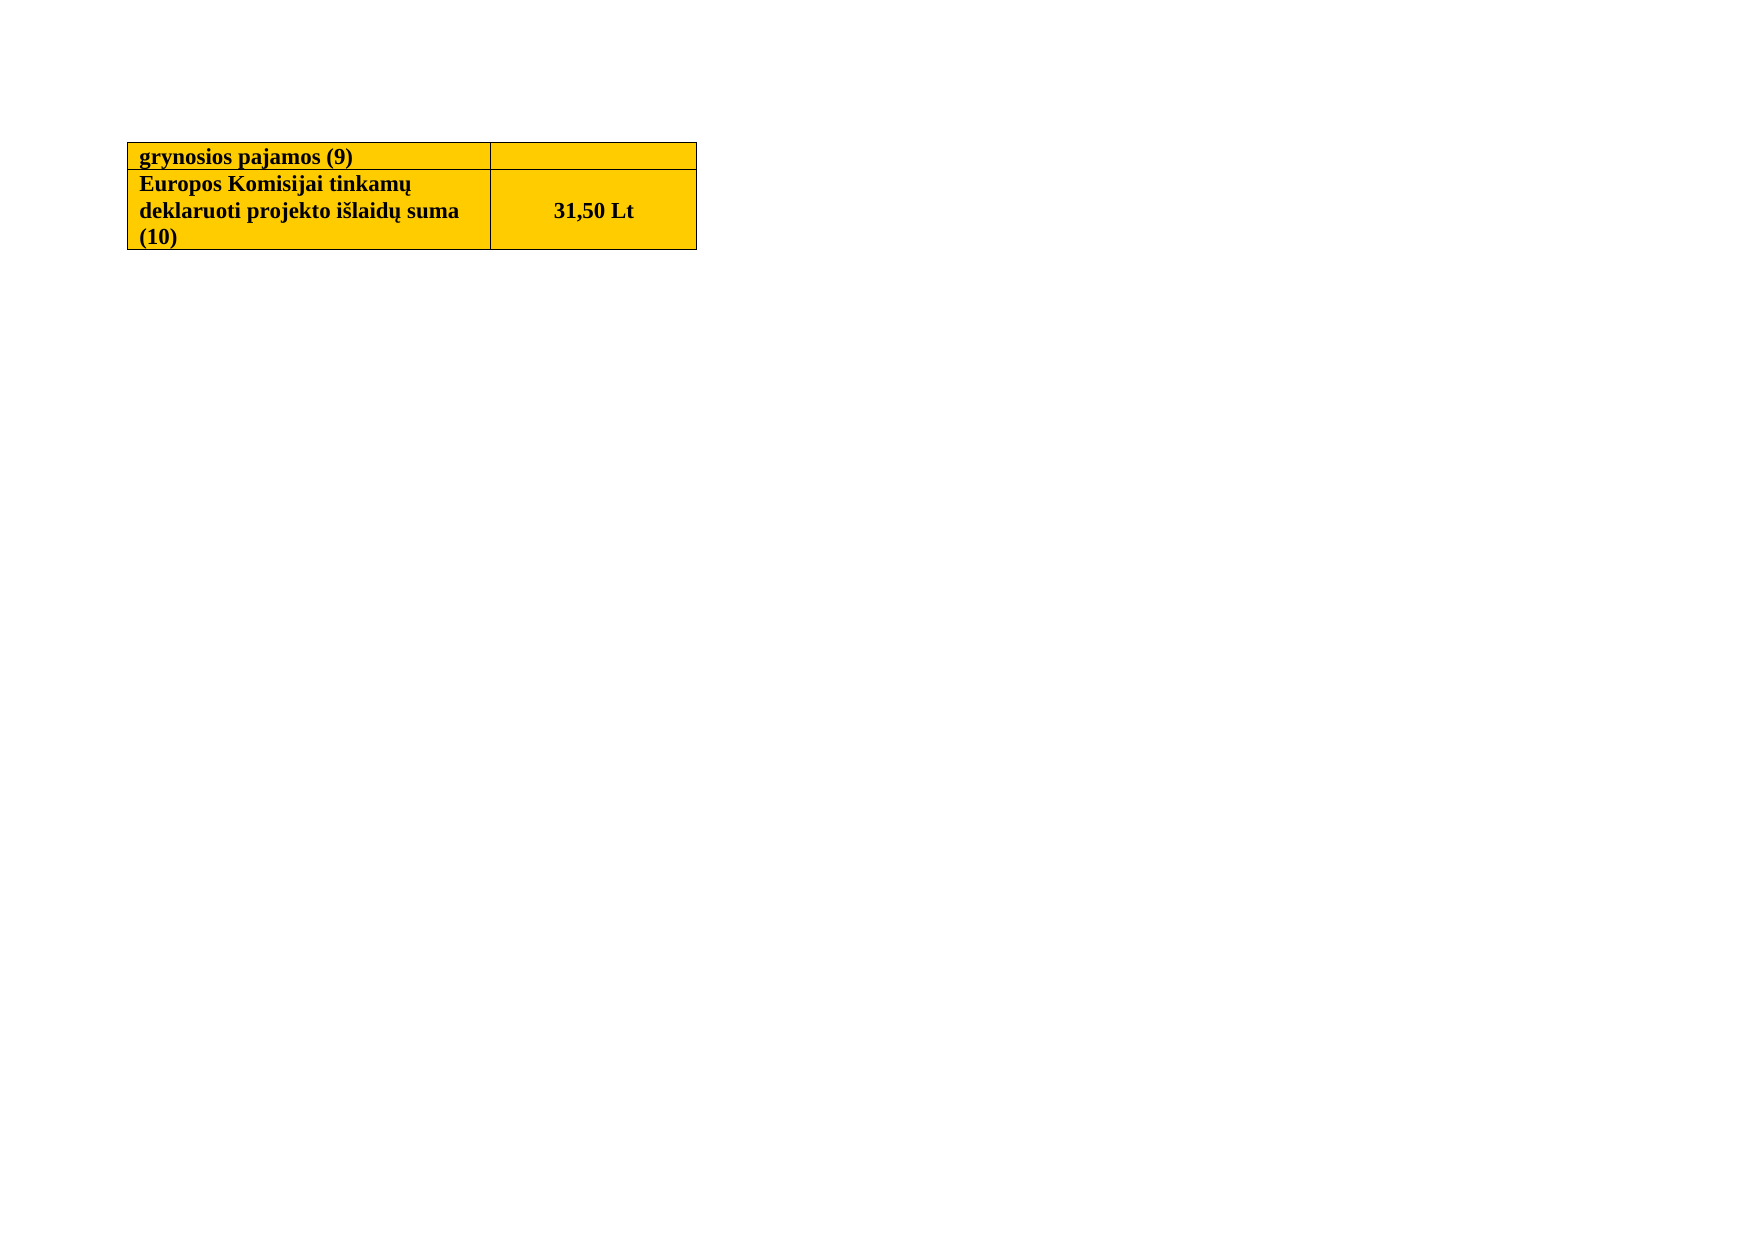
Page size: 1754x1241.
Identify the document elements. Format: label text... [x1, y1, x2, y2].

table_cell [1247, 142, 1293, 169]
table_cell [1293, 169, 1339, 249]
table_cell [697, 169, 743, 249]
table_cell [743, 142, 1156, 169]
table_cell [1526, 169, 1570, 249]
table_cell [1293, 142, 1339, 169]
table_cell [491, 143, 696, 169]
table_cell [1657, 169, 1664, 249]
table_cell 31,50 Lt [491, 170, 696, 249]
table_cell [1614, 169, 1657, 249]
table_cell [1570, 169, 1613, 249]
table_cell [1614, 142, 1657, 169]
table_cell [697, 142, 743, 169]
table_cell grynosios pajamos (9) [128, 143, 490, 169]
table_cell [1570, 142, 1613, 169]
table_cell [743, 169, 1156, 249]
table_cell [1385, 142, 1432, 169]
table_cell [1339, 169, 1385, 249]
table_cell [1479, 142, 1526, 169]
table_cell [1432, 169, 1479, 249]
table_cell [1657, 142, 1664, 169]
table_cell [1201, 142, 1247, 169]
table_cell [1339, 142, 1385, 169]
table_cell [1247, 169, 1293, 249]
table_cell [1156, 142, 1201, 169]
table_cell [1201, 169, 1247, 249]
table_cell [1156, 169, 1201, 249]
table_cell [1432, 142, 1479, 169]
table_cell [1479, 169, 1526, 249]
table_cell [1385, 169, 1432, 249]
table_cell [1526, 142, 1570, 169]
table_cell Europos Komisijai tinkamų deklaruoti projekto išlaidų suma (10) [128, 170, 490, 249]
